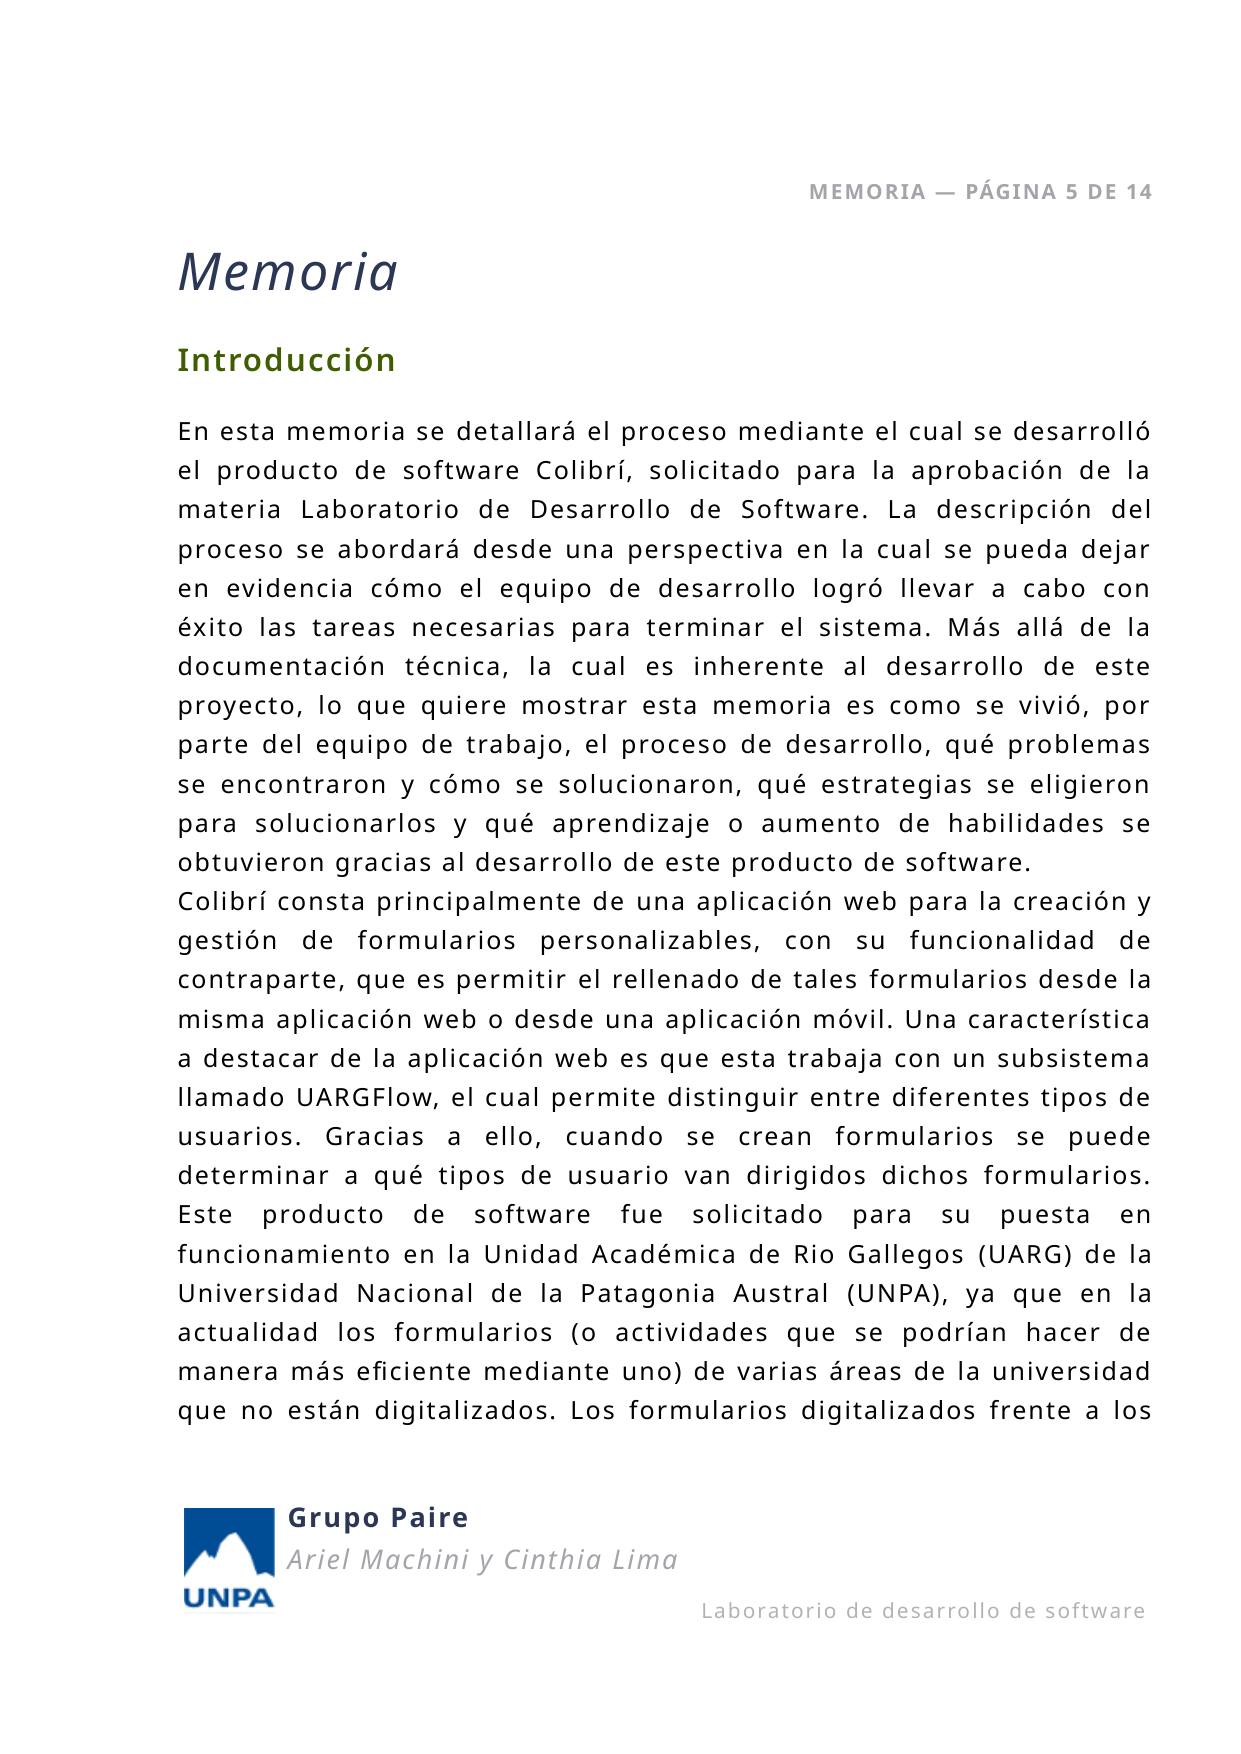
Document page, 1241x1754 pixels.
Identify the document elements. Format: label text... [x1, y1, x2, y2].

text Colibrí consta principalmente de una aplicación web para la creación y gestión de formularios personalizables, con su funcionalidad de contraparte, que es permitir el rellenado de tales formularios desde la misma aplicación web o desde una aplicación móvil. Una característica a destacar de la aplicación web es que esta trabaja con un subsistema llamado UARGFlow, el cual permite distinguir entre diferentes tipos de usuarios. Gracias a ello, cuando se crean formularios se puede determinar a qué tipos de usuario van dirigidos dichos formularios. Este producto de software fue solicitado para su puesta en funcionamiento en la Unidad Académica de Rio Gallegos (UARG) de la Universidad Nacional de la Patagonia Austral (UNPA), ya que en la actualidad los formularios (o actividades que se podrían hacer de manera más eficiente mediante uno) de varias áreas de la universidad que no están digitalizados. Los formularios digitalizados frente a los [177, 884, 1152, 1427]
subtitle Introducción [177, 337, 1152, 380]
picture [184, 1508, 275, 1614]
text Memoria [177, 235, 1152, 306]
text En esta memoria se detallará el proceso mediante el cual se desarrolló el producto de software Colibrí, solicitado para la aprobación de la materia Laboratorio de Desarrollo de Software. La descripción del proceso se abordará desde una perspectiva en la cual se pueda dejar en evidencia cómo el equipo de desarrollo logró llevar a cabo con éxito las tareas necesarias para terminar el sistema. Más allá de la documentación técnica, la cual es inherente al desarrollo de este proyecto, lo que quiere mostrar esta memoria es como se vivió, por parte del equipo de trabajo, el proceso de desarrollo, qué problemas se encontraron y cómo se solucionaron, qué estrategias se eligieron para solucionarlos y qué aprendizaje o aumento de habilidades se obtuvieron gracias al desarrollo de este producto de software. [177, 414, 1152, 879]
